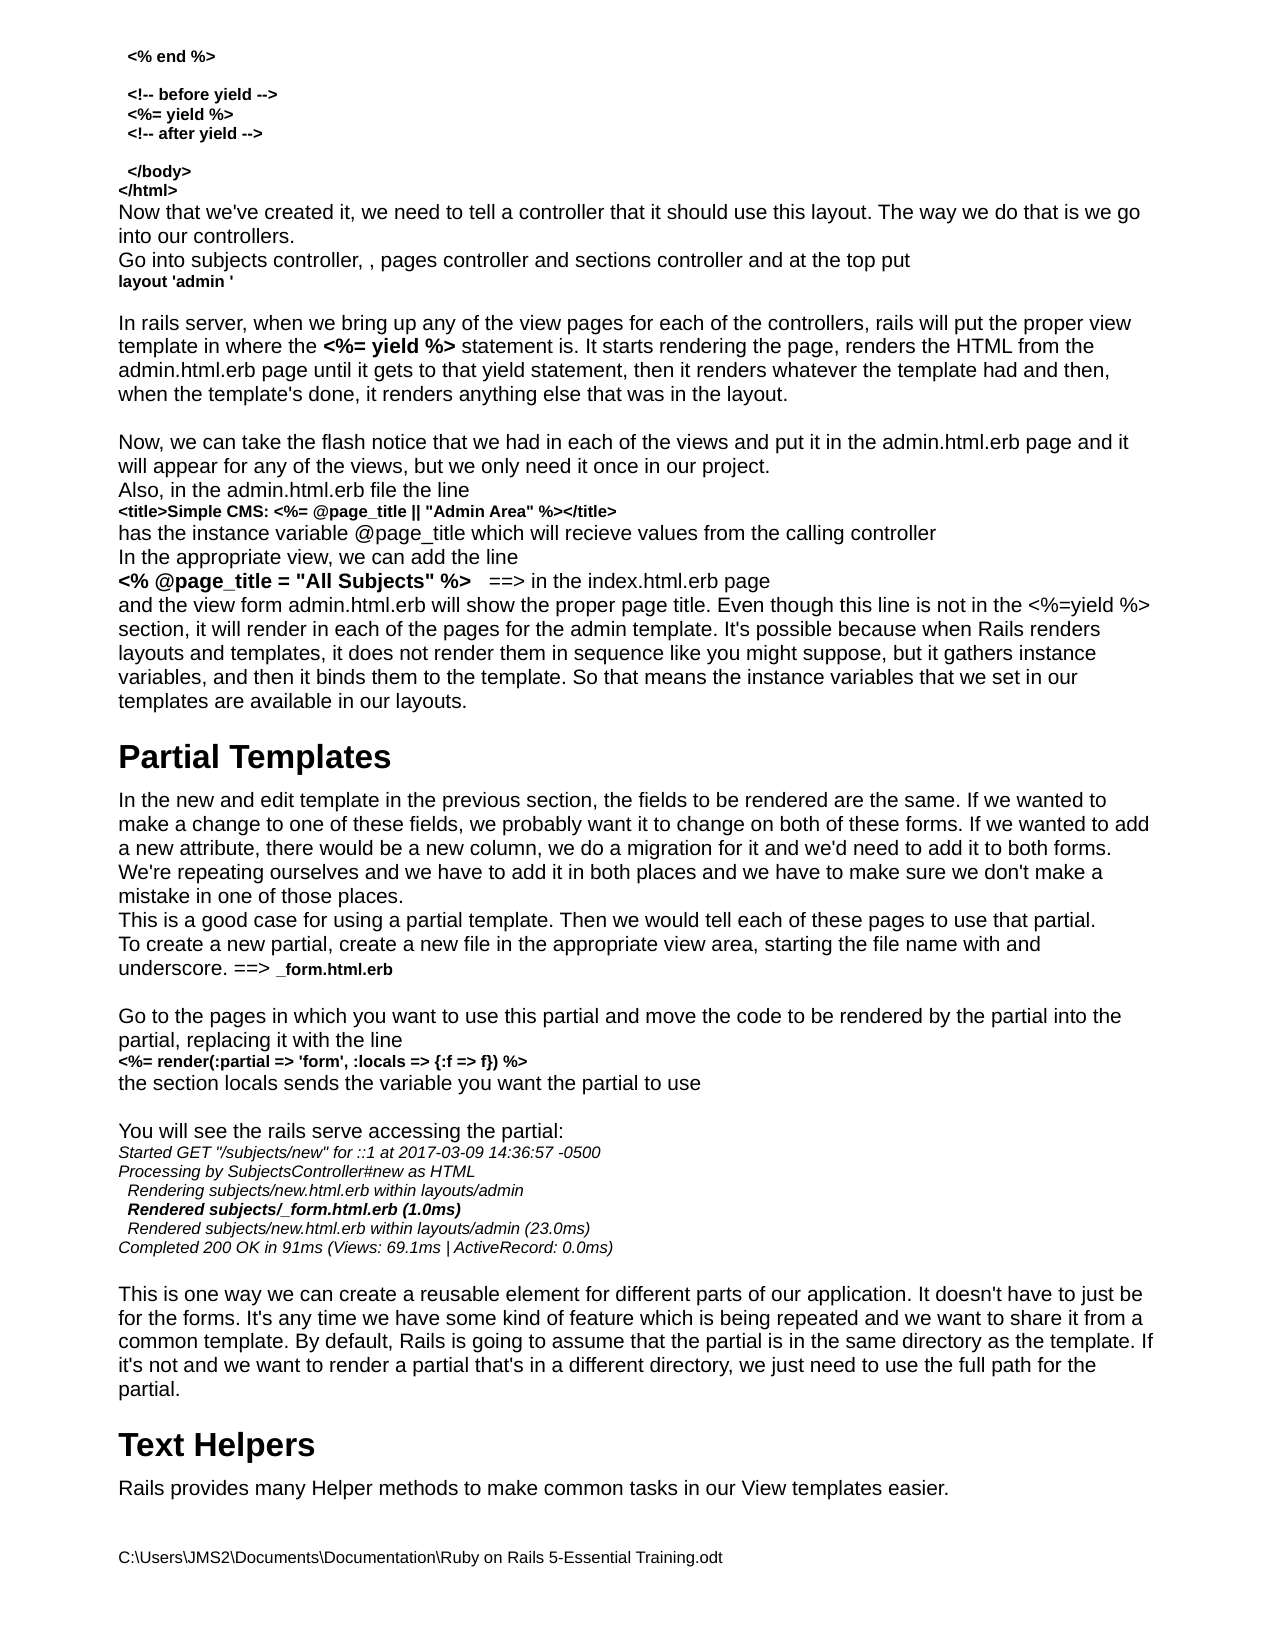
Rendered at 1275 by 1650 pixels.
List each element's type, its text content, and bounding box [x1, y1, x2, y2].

text </body> [118, 162, 1157, 181]
text To create a new partial, create a new file in the appropriate view area, starting the file name with and underscore. ==> _form.html.erb [118, 932, 1157, 979]
text In the new and edit template in the previous section, the fields to be rendered are the same. If we wanted to make a change to one of these fields, we probably want it to change on both of these forms. If we wanted to add a new attribute, there would be a new column, we do a migration for it and we'd need to add it to both forms. We're repeating ourselves and we have to add it in both places and we have to make sure we don't make a mistake in one of those places. [118, 788, 1157, 908]
subtitle Partial Templates [118, 737, 1157, 775]
text In the appropriate view, we can add the line [118, 545, 1157, 569]
text <!-- before yield --> [118, 85, 1157, 104]
text This is a good case for using a partial template. Then we would tell each of these pages to use that partial. [118, 908, 1157, 932]
text Also, in the admin.html.erb file the line [118, 478, 1157, 502]
text In rails server, when we bring up any of the view pages for each of the controllers, rails will put the proper view template in where the <%= yield %> statement is. It starts rendering the page, renders the HTML from the admin.html.erb page until it gets to that yield statement, then it renders whatever the template had and then, when the template's done, it renders anything else that was in the layout. [118, 310, 1157, 406]
text Now that we've created it, we need to tell a controller that it should use this layout. The way we do that is we go into our controllers. [118, 200, 1157, 248]
text Rendered subjects/new.html.erb within layouts/admin (23.0ms) [118, 1219, 1157, 1238]
text <% end %> [118, 47, 1157, 66]
text Go into subjects controller, , pages controller and sections controller and at the top put [118, 248, 1157, 272]
text This is one way we can create a reusable element for different parts of our application. It doesn't have to just be for the forms. It's any time we have some kind of feature which is being repeated and we want to share it from a common template. By default, Rails is going to assume that the partial is in the same directory as the template. If it's not and we want to render a partial that's in a different directory, we just need to use the full path for the partial. [118, 1281, 1157, 1401]
text <%= yield %> [118, 104, 1157, 123]
text Now, we can take the flash notice that we had in each of the views and put it in the admin.html.erb page and it will appear for any of the views, but we only need it once in our project. [118, 430, 1157, 478]
text Completed 200 OK in 91ms (Views: 69.1ms | ActiveRecord: 0.0ms) [118, 1238, 1157, 1257]
text </html> [118, 181, 1157, 200]
text layout 'admin ' [118, 272, 1157, 291]
text Rendered subjects/_form.html.erb (1.0ms) [118, 1200, 1157, 1219]
text the section locals sends the variable you want the partial to use [118, 1071, 1157, 1094]
subtitle Text Helpers [118, 1425, 1157, 1463]
text Go to the pages in which you want to use this partial and move the code to be rendered by the partial into the partial, replacing it with the line [118, 1003, 1157, 1051]
text Rendering subjects/new.html.erb within layouts/admin [118, 1181, 1157, 1200]
text <!-- after yield --> [118, 123, 1157, 143]
text <title>Simple CMS: <%= @page_title || "Admin Area" %></title> [118, 502, 1157, 521]
text <% @page_title = "All Subjects" %> ==> in the index.html.erb page [118, 569, 1157, 593]
text has the instance variable @page_title which will recieve values from the calling controller [118, 521, 1157, 545]
text You will see the rails serve accessing the partial: [118, 1118, 1157, 1142]
text Rails provides many Helper methods to make common tasks in our View templates easier. [118, 1476, 1157, 1500]
text Started GET "/subjects/new" for ::1 at 2017-03-09 14:36:57 -0500 [118, 1142, 1157, 1162]
subtitle <%= render(:partial => 'form', :locals => {:f => f}) %> [118, 1051, 1157, 1071]
text Processing by SubjectsController#new as HTML [118, 1162, 1157, 1181]
text and the view form admin.html.erb will show the proper page title. Even though this line is not in the <%=yield %> section, it will render in each of the pages for the admin template. It's possible because when Rails renders layouts and templates, it does not render them in sequence like you might suppose, but it gathers instance variables, and then it binds them to the template. So that means the instance variables that we set in our templates are available in our layouts. [118, 593, 1157, 713]
